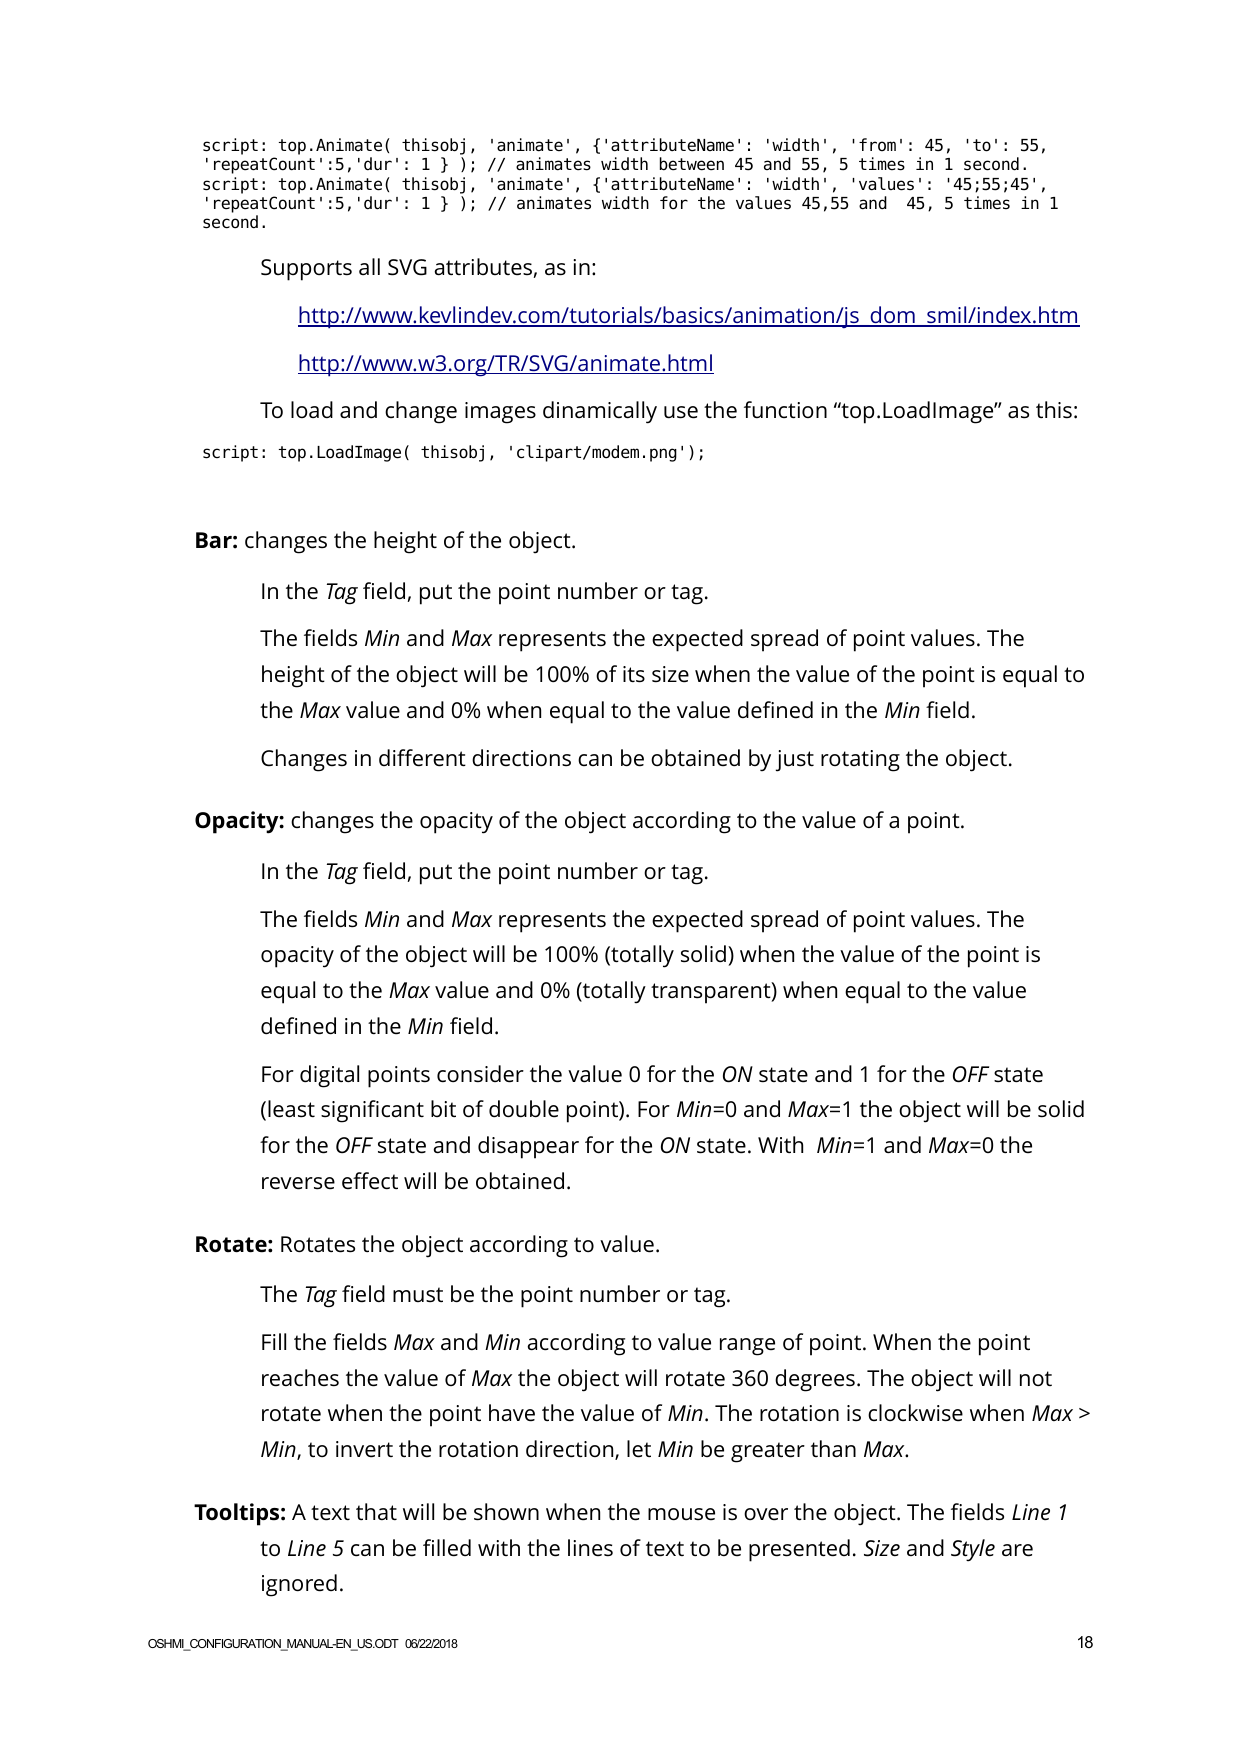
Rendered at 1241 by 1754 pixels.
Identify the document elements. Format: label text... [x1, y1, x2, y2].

text Changes in different directions can be obtained by just rotating the object. [260, 743, 1093, 772]
text Tooltips: A text that will be shown when the mouse is over the object. The fields Line 1 to Line 5 can be filled with the lines of text to be presented. Size and Style are ignored. [194, 1497, 1093, 1598]
text script: top.Animate( thisobj, 'animate', {'attributeName': 'width', 'from': 45, 'to': 55, 'repeatCount':5,'dur': 1 } ); // animates width between 45 and 55, 5 times in 1 second. [202, 136, 1093, 174]
text script: top.Animate( thisobj, 'animate', {'attributeName': 'width', 'values': '45;55;45', 'repeatCount':5,'dur': 1 } ); // animates width for the values 45,55 and 45, 5 times in 1 second. [202, 174, 1093, 233]
text The fields Min and Max represents the expected spread of point values. The opacity of the object will be 100% (totally solid) when the value of the point is equal to the Max value and 0% (totally transparent) when equal to the value defined in the Min field. [260, 904, 1093, 1041]
text Fill the fields Max and Min according to value range of point. When the point reaches the value of Max the object will rotate 360 degrees. The object will not rotate when the point have the value of Min. The rotation is clockwise when Max > Min, to invert the rotation direction, let Min be greater than Max. [260, 1327, 1093, 1464]
text In the Tag field, put the point number or tag. [260, 576, 1093, 606]
text In the Tag field, put the point number or tag. [260, 856, 1093, 886]
text Supports all SVG attributes, as in: [260, 252, 1093, 282]
text The fields Min and Max represents the expected spread of point values. The height of the object will be 100% of its size when the value of the point is equal to the Max value and 0% when equal to the value defined in the Min field. [260, 623, 1093, 725]
text Opacity: changes the opacity of the object according to the value of a point. [194, 805, 1093, 835]
text Rotate: Rotates the object according to value. [194, 1228, 1093, 1258]
text http://www.kevlindev.com/tutorials/basics/animation/js_dom_smil/index.htm [298, 300, 1093, 329]
text To load and change images dinamically use the function “top.LoadImage” as this: [260, 395, 1093, 425]
text script: top.LoadImage( thisobj, 'clipart/modem.png'); [202, 443, 1093, 462]
text http://www.w3.org/TR/SVG/animate.html [298, 347, 1093, 377]
text The Tag field must be the point number or tag. [260, 1279, 1093, 1309]
text For digital points consider the value 0 for the ON state and 1 for the OFF state (least significant bit of double point). For Min=0 and Max=1 the object will be solid for the OFF state and disappear for the ON state. With Min=1 and Max=0 the reverse effect will be obtained. [260, 1059, 1093, 1196]
text Bar: changes the height of the object. [194, 525, 1093, 555]
